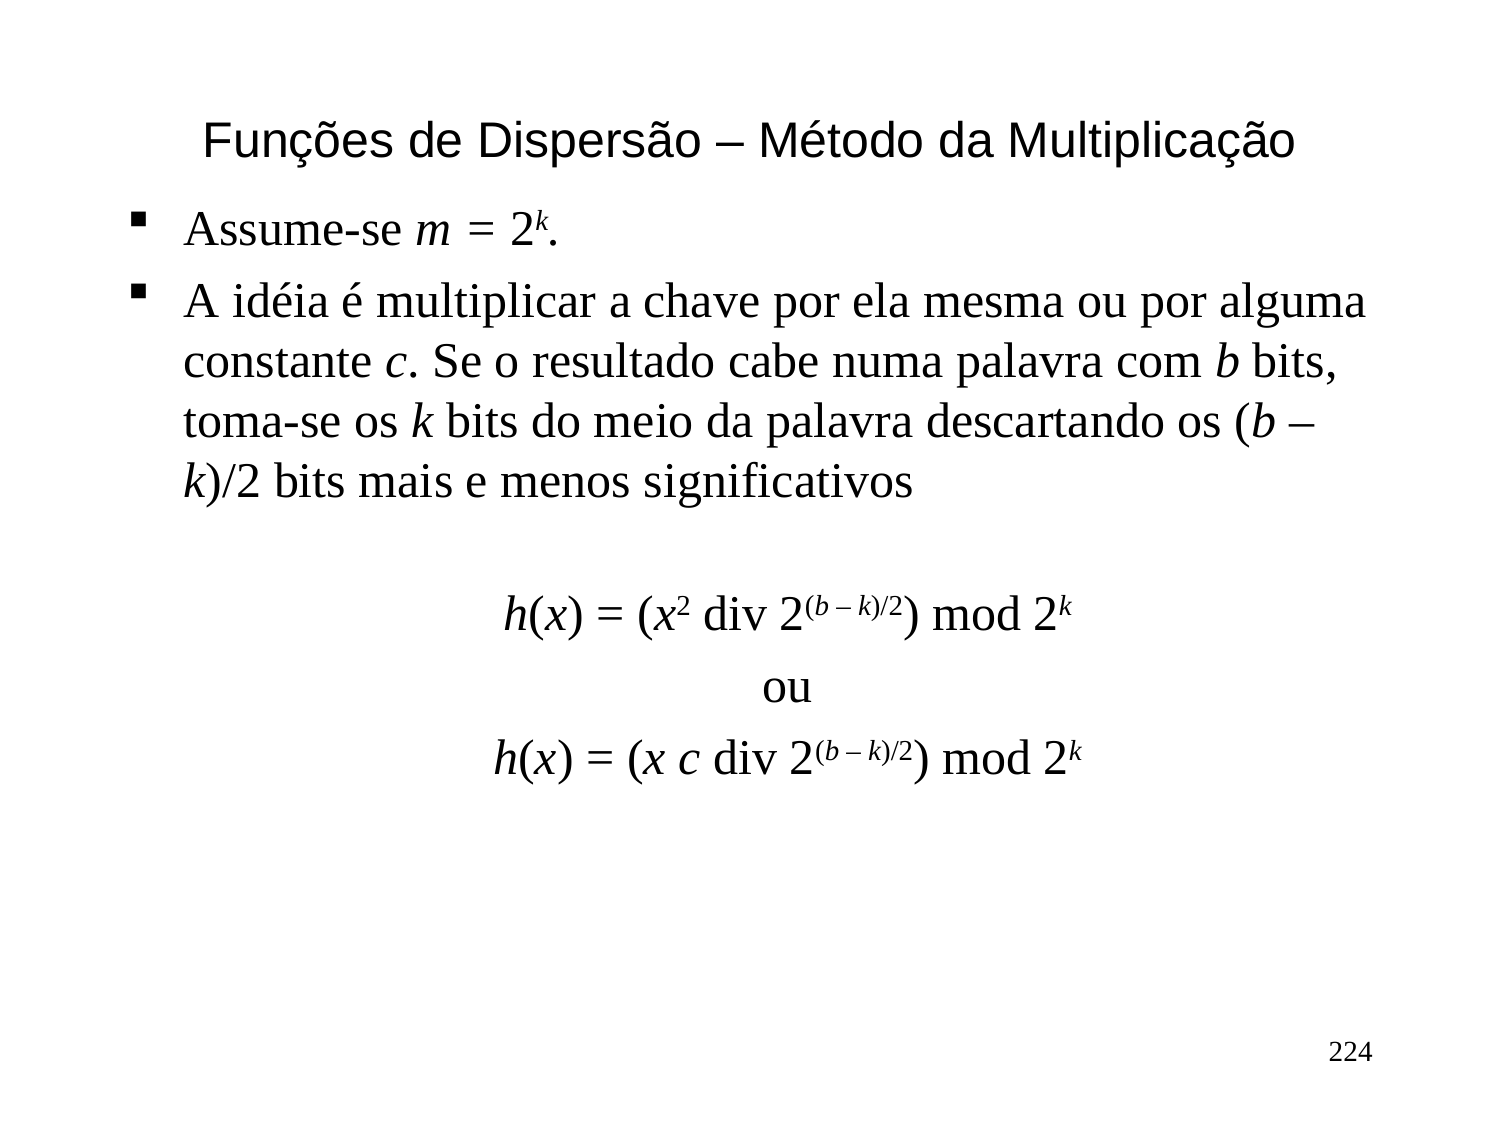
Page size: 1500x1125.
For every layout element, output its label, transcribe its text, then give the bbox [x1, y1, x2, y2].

list Assume-se m = 2k. A idéia é multiplicar a chave por ela mesma ou por alguma constante c. Se o resultado cabe numa palavra com b bits, toma-se os k bits do meio da palavra descartando os (b – k)/2 bits mais e menos significativos h(x) = (x2 div 2(b – k)/2) mod 2k ou h(x) = (x c div 2(b – k)/2) mod 2k [112, 187, 1388, 1000]
title Funções de Dispersão – Método da Multiplicação [112, 99, 1388, 175]
